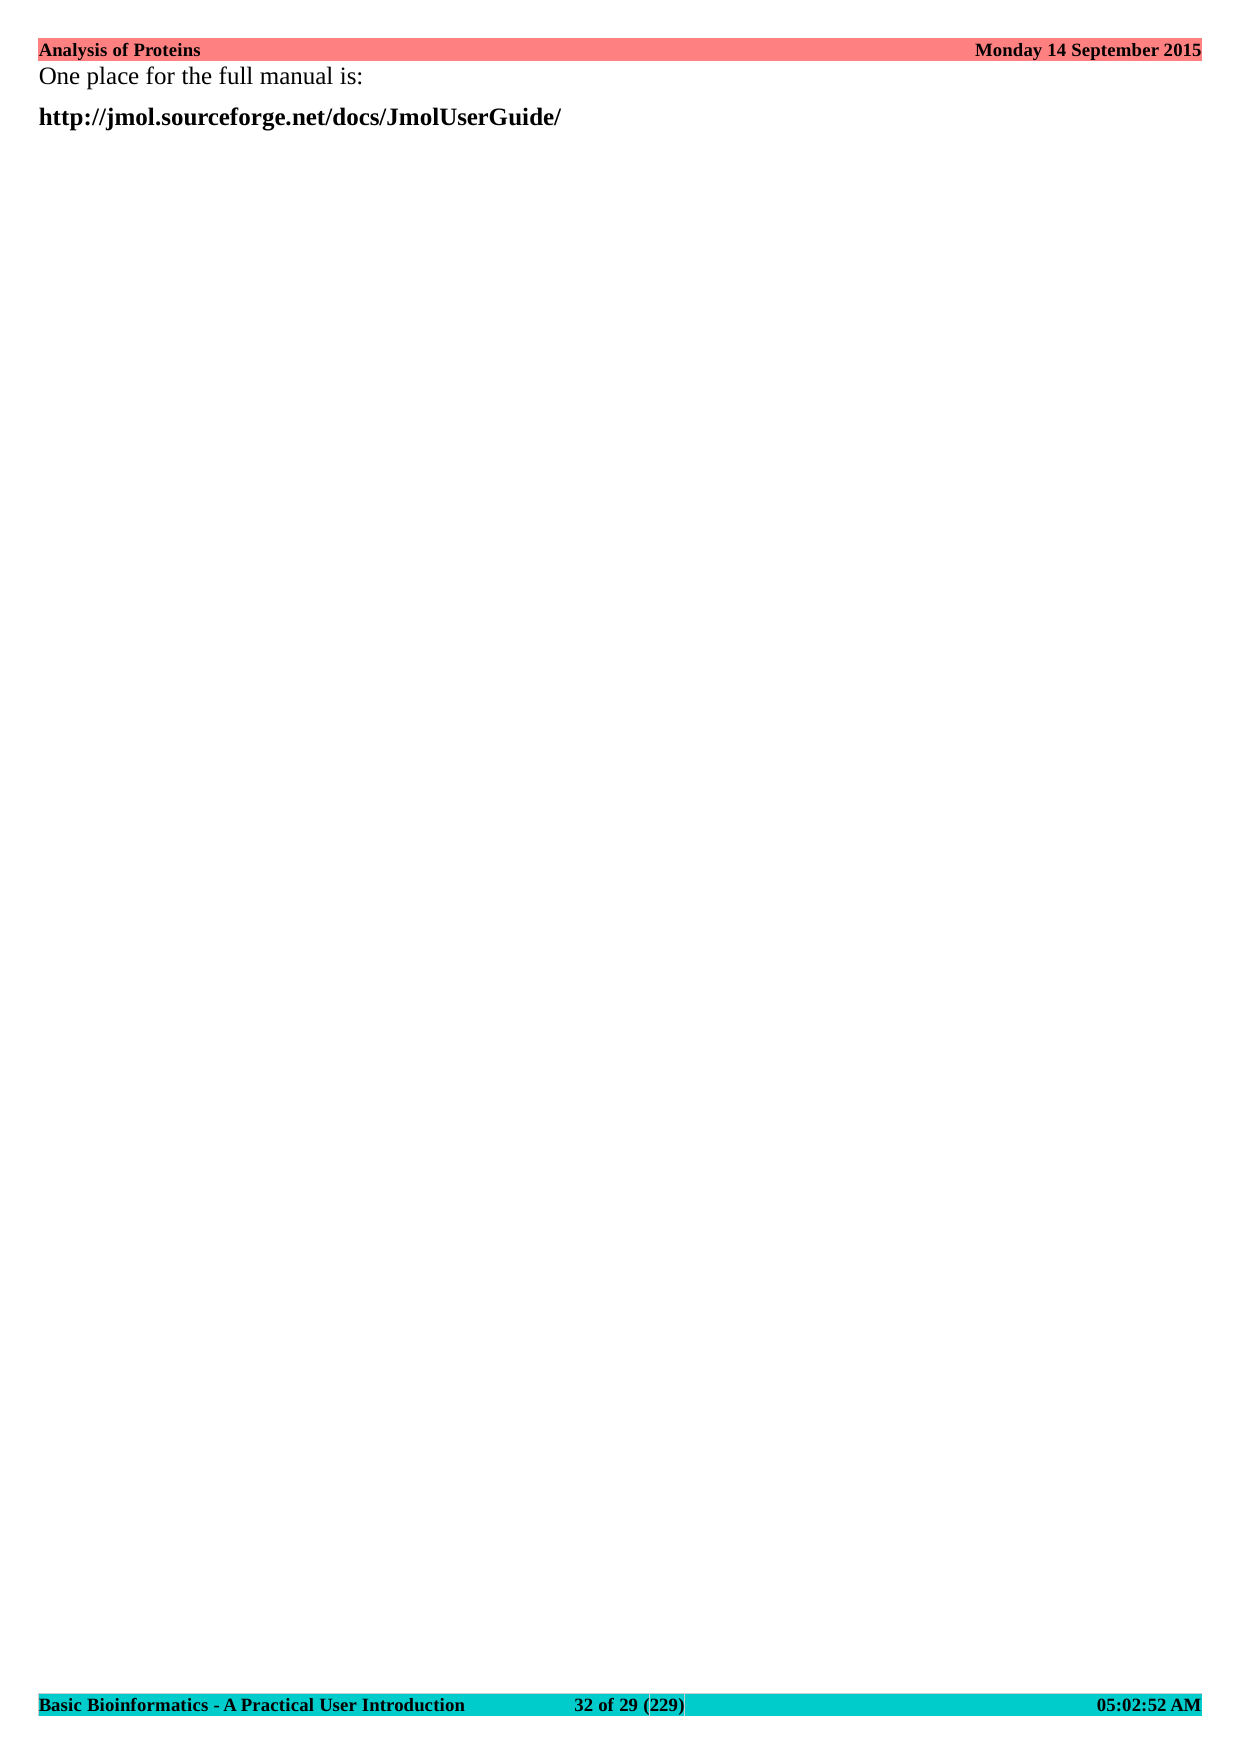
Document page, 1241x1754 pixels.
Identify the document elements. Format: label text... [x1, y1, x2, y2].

text http://jmol.sourceforge.net/docs/JmolUserGuide/ [38, 101, 1202, 130]
text One place for the full manual is: [38, 61, 1202, 89]
